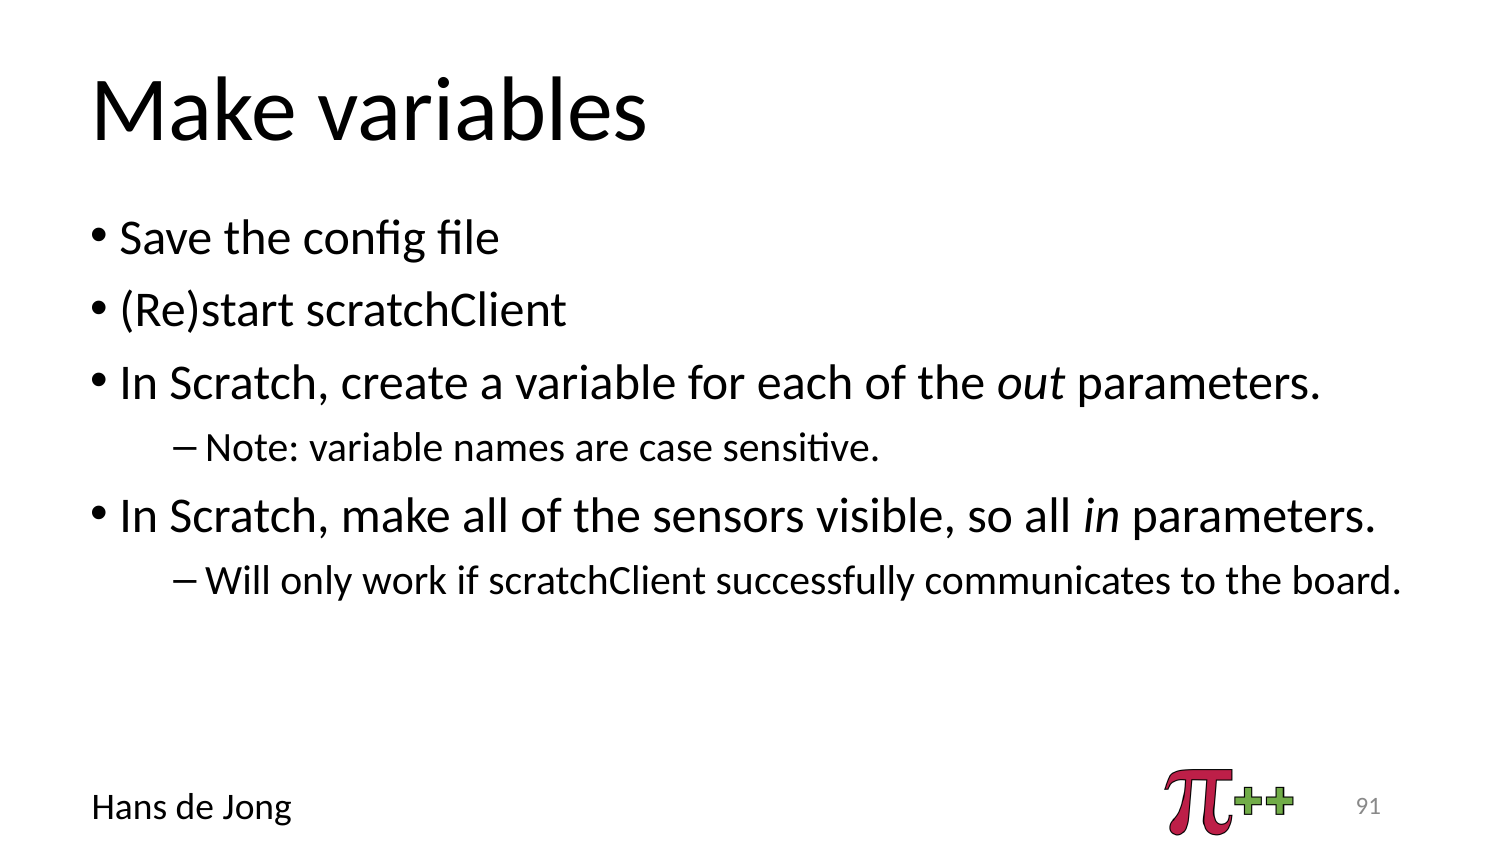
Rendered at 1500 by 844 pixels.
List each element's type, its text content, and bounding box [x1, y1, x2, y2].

list Save the config file (Re)start scratchClient In Scratch, create a variable for each of the out parameters. Note: variable names are case sensitive. In Scratch, make all of the sensors visible, so all in parameters. Will only work if scratchClient successfully communicates to the board. [75, 196, 1426, 754]
title Make variables [75, 33, 1426, 175]
text_box 91 [1340, 782, 1426, 827]
